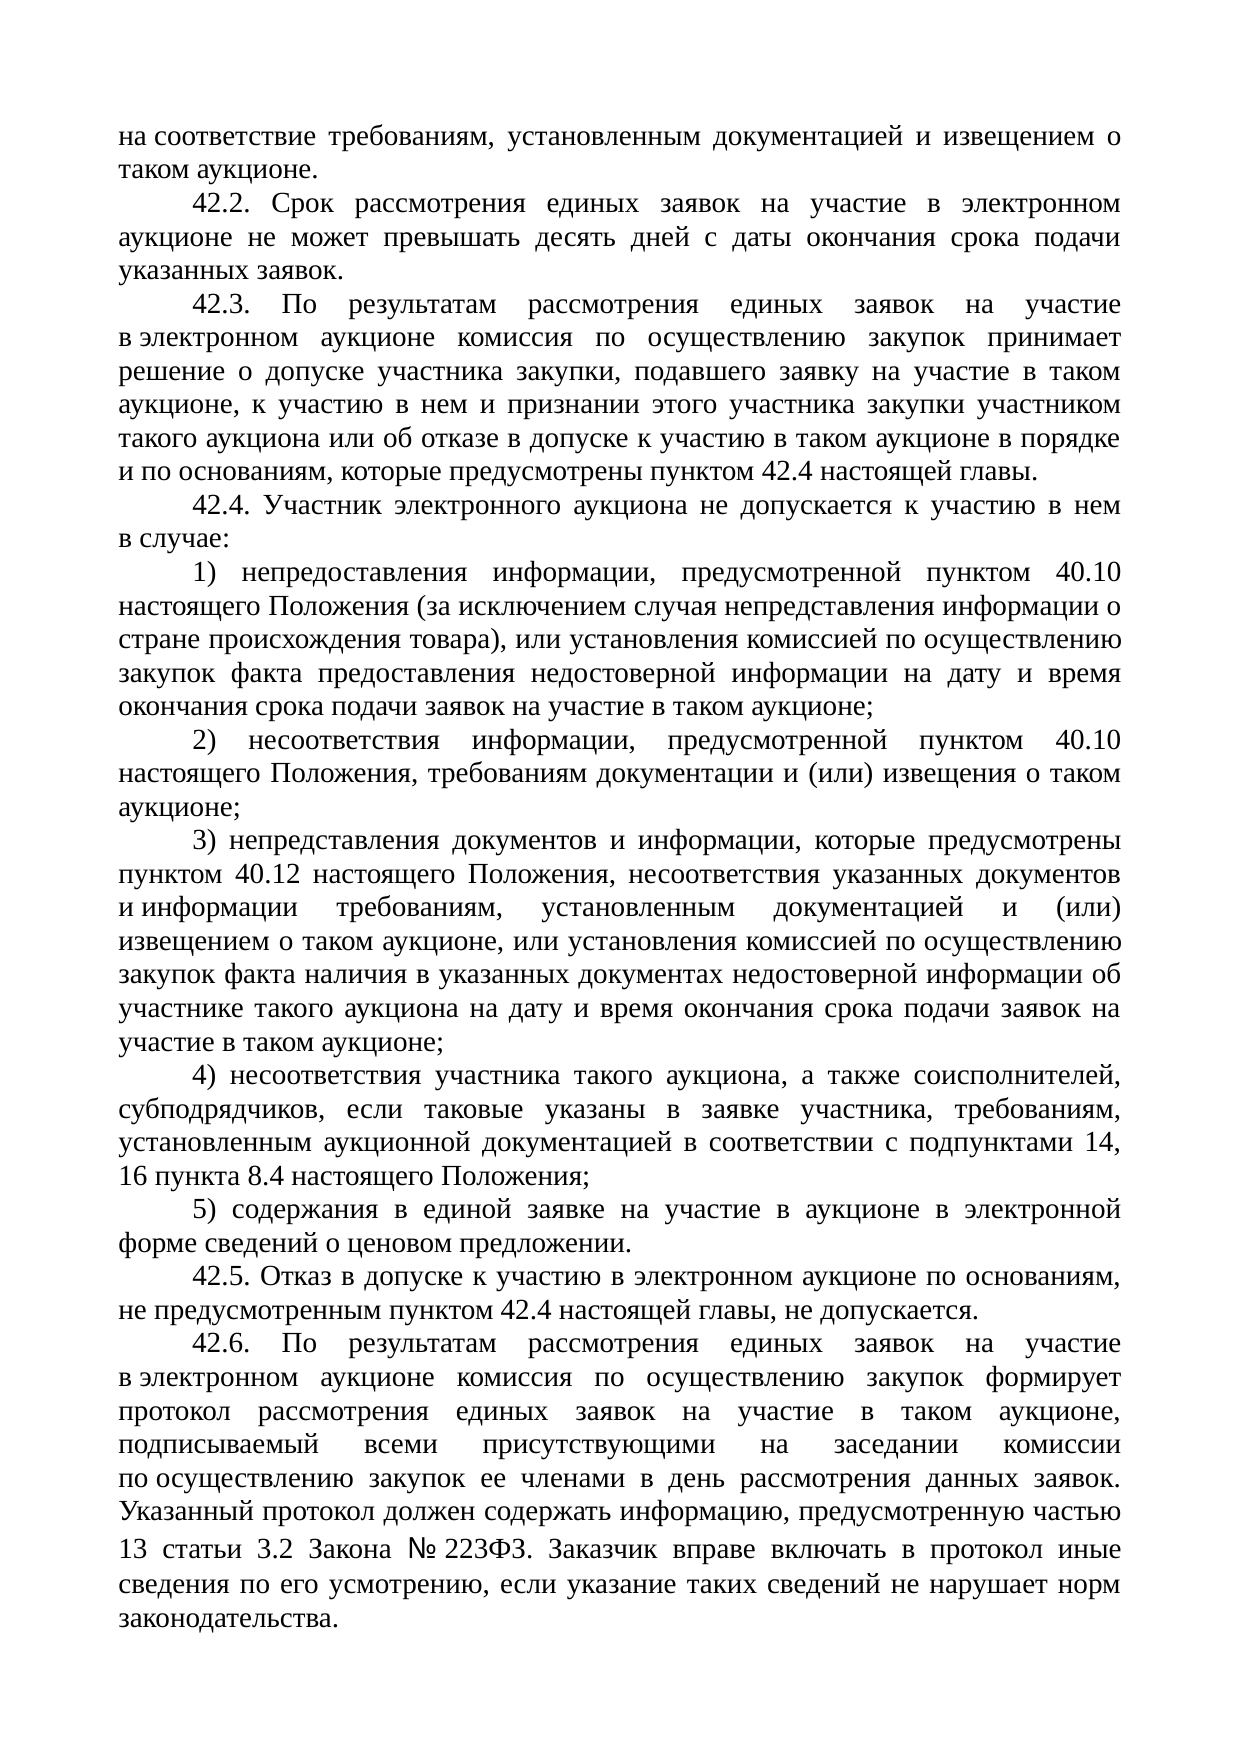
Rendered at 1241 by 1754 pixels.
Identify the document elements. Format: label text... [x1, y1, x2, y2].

text 42.4. Участник электронного аукциона не допускается к участию в нем в случае: [118, 487, 1122, 554]
text 5) содержания в единой заявке на участие в аукционе в электронной форме сведений о ценовом предложении. [118, 1191, 1122, 1258]
text на соответствие требованиям, установленным документацией и извещением о таком аукционе. [118, 118, 1122, 185]
text 2) несоответствия информации, предусмотренной пунктом 40.10 настоящего Положения, требованиям документации и (или) извещения о таком аукционе; [118, 722, 1122, 822]
text 42.3. По результатам рассмотрения единых заявок на участие в электронном аукционе комиссия по осуществлению закупок принимает решение о допуске участника закупки, подавшего заявку на участие в таком аукционе, к участию в нем и признании этого участника закупки участником такого аукциона или об отказе в допуске к участию в таком аукционе в порядке и по основаниям, которые предусмотрены пунктом 42.4 настоящей главы. [118, 286, 1122, 487]
text 4) несоответствия участника такого аукциона, а также соисполнителей, субподрядчиков, если таковые указаны в заявке участника, требованиям, установленным аукционной документацией в соответствии с подпунктами 14, 16 пункта 8.4 настоящего Положения; [118, 1057, 1122, 1191]
text 42.2. Срок рассмотрения единых заявок на участие в электронном аукционе не может превышать десять дней с даты окончания срока подачи указанных заявок. [118, 185, 1122, 286]
text 42.5. Отказ в допуске к участию в электронном аукционе по основаниям, не предусмотренным пунктом 42.4 настоящей главы, не допускается. [118, 1258, 1122, 1326]
text 3) непредставления документов и информации, которые предусмотрены пунктом 40.12 настоящего Положения, несоответствия указанных документов и информации требованиям, установленным документацией и (или) извещением о таком аукционе, или установления комиссией по осуществлению закупок факта наличия в указанных документах недостоверной информации об участнике такого аукциона на дату и время окончания срока подачи заявок на участие в таком аукционе; [118, 822, 1122, 1057]
text 42.6. По результатам рассмотрения единых заявок на участие в электронном аукционе комиссия по осуществлению закупок формирует протокол рассмотрения единых заявок на участие в таком аукционе, подписываемый всеми присутствующими на заседании комиссии по осуществлению закупок ее членами в день рассмотрения данных заявок. Указанный протокол должен содержать информацию, предусмотренную частью 13 статьи 3.2 Закона № 223ФЗ. Заказчик вправе включать в протокол иные сведения по его усмотрению, если указание таких сведений не нарушает норм законодательства. [118, 1326, 1122, 1634]
text 1) непредоставления информации, предусмотренной пунктом 40.10 настоящего Положения (за исключением случая непредставления информации о стране происхождения товара), или установления комиссией по осуществлению закупок факта предоставления недостоверной информации на дату и время окончания срока подачи заявок на участие в таком аукционе; [118, 554, 1122, 722]
